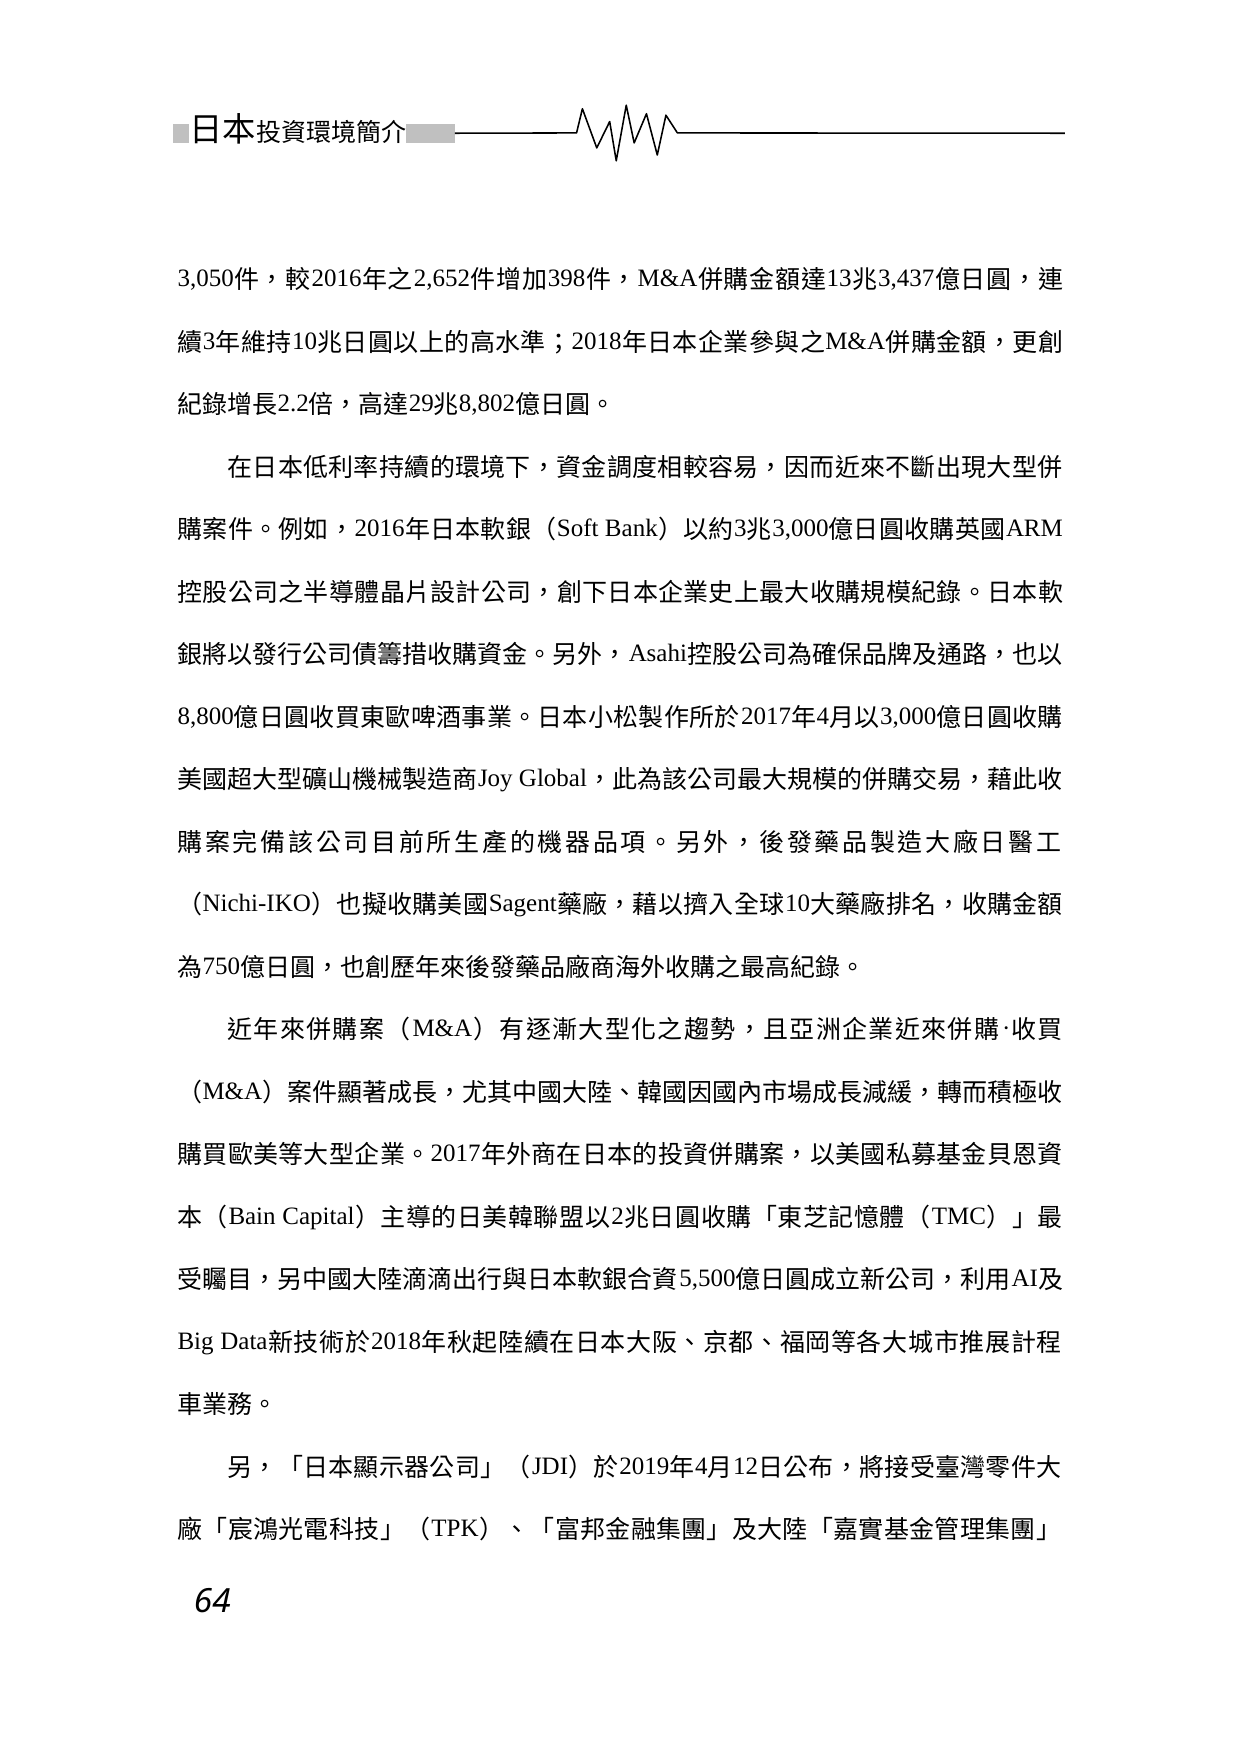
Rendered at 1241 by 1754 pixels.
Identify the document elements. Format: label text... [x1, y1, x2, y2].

text 另，「日本顯示器公司」（JDI）於2019年4月12日公布，將接受臺灣零件大廠「宸鴻光電科技」（TPK）、「富邦金融集團」及大陸「嘉實基金管理集團」 [177, 1424, 1063, 1549]
text 在日本低利率持續的環境下，資金調度相較容易，因而近來不斷出現大型併購案件。例如，2016年日本軟銀（Soft Bank）以約3兆3,000億日圓收購英國ARM控股公司之半導體晶片設計公司，創下日本企業史上最大收購規模紀錄。日本軟銀將以發行公司債籌措收購資金。另外，Asahi控股公司為確保品牌及通路，也以8,800億日圓收買東歐啤酒事業。日本小松製作所於2017年4月以3,000億日圓收購美國超大型礦山機械製造商Joy Global，此為該公司最大規模的併購交易，藉此收購案完備該公司目前所生產的機器品項。另外，後發藥品製造大廠日醫工（Nichi-IKO）也擬收購美國Sagent藥廠，藉以擠入全球10大藥廠排名，收購金額為750億日圓，也創歷年來後發藥品廠商海外收購之最高紀錄。 [177, 424, 1063, 986]
text 近年來併購案（M&A）有逐漸大型化之趨勢，且亞洲企業近來併購·收買（M&A）案件顯著成長，尤其中國大陸、韓國因國內市場成長減緩，轉而積極收購買歐美等大型企業。2017年外商在日本的投資併購案，以美國私募基金貝恩資本（Bain Capital）主導的日美韓聯盟以2兆日圓收購「東芝記憶體（TMC）」最受矚目，另中國大陸滴滴出行與日本軟銀合資5,500億日圓成立新公司，利用AI及Big Data新技術於2018年秋起陸續在日本大阪、京都、福岡等各大城市推展計程車業務。 [177, 986, 1063, 1424]
text 3,050件，較2016年之2,652件增加398件，M&A併購金額達13兆3,437億日圓，連續3年維持10兆日圓以上的高水準；2018年日本企業參與之M&A併購金額，更創紀錄增長2.2倍，高達29兆8,802億日圓。 [177, 236, 1063, 424]
